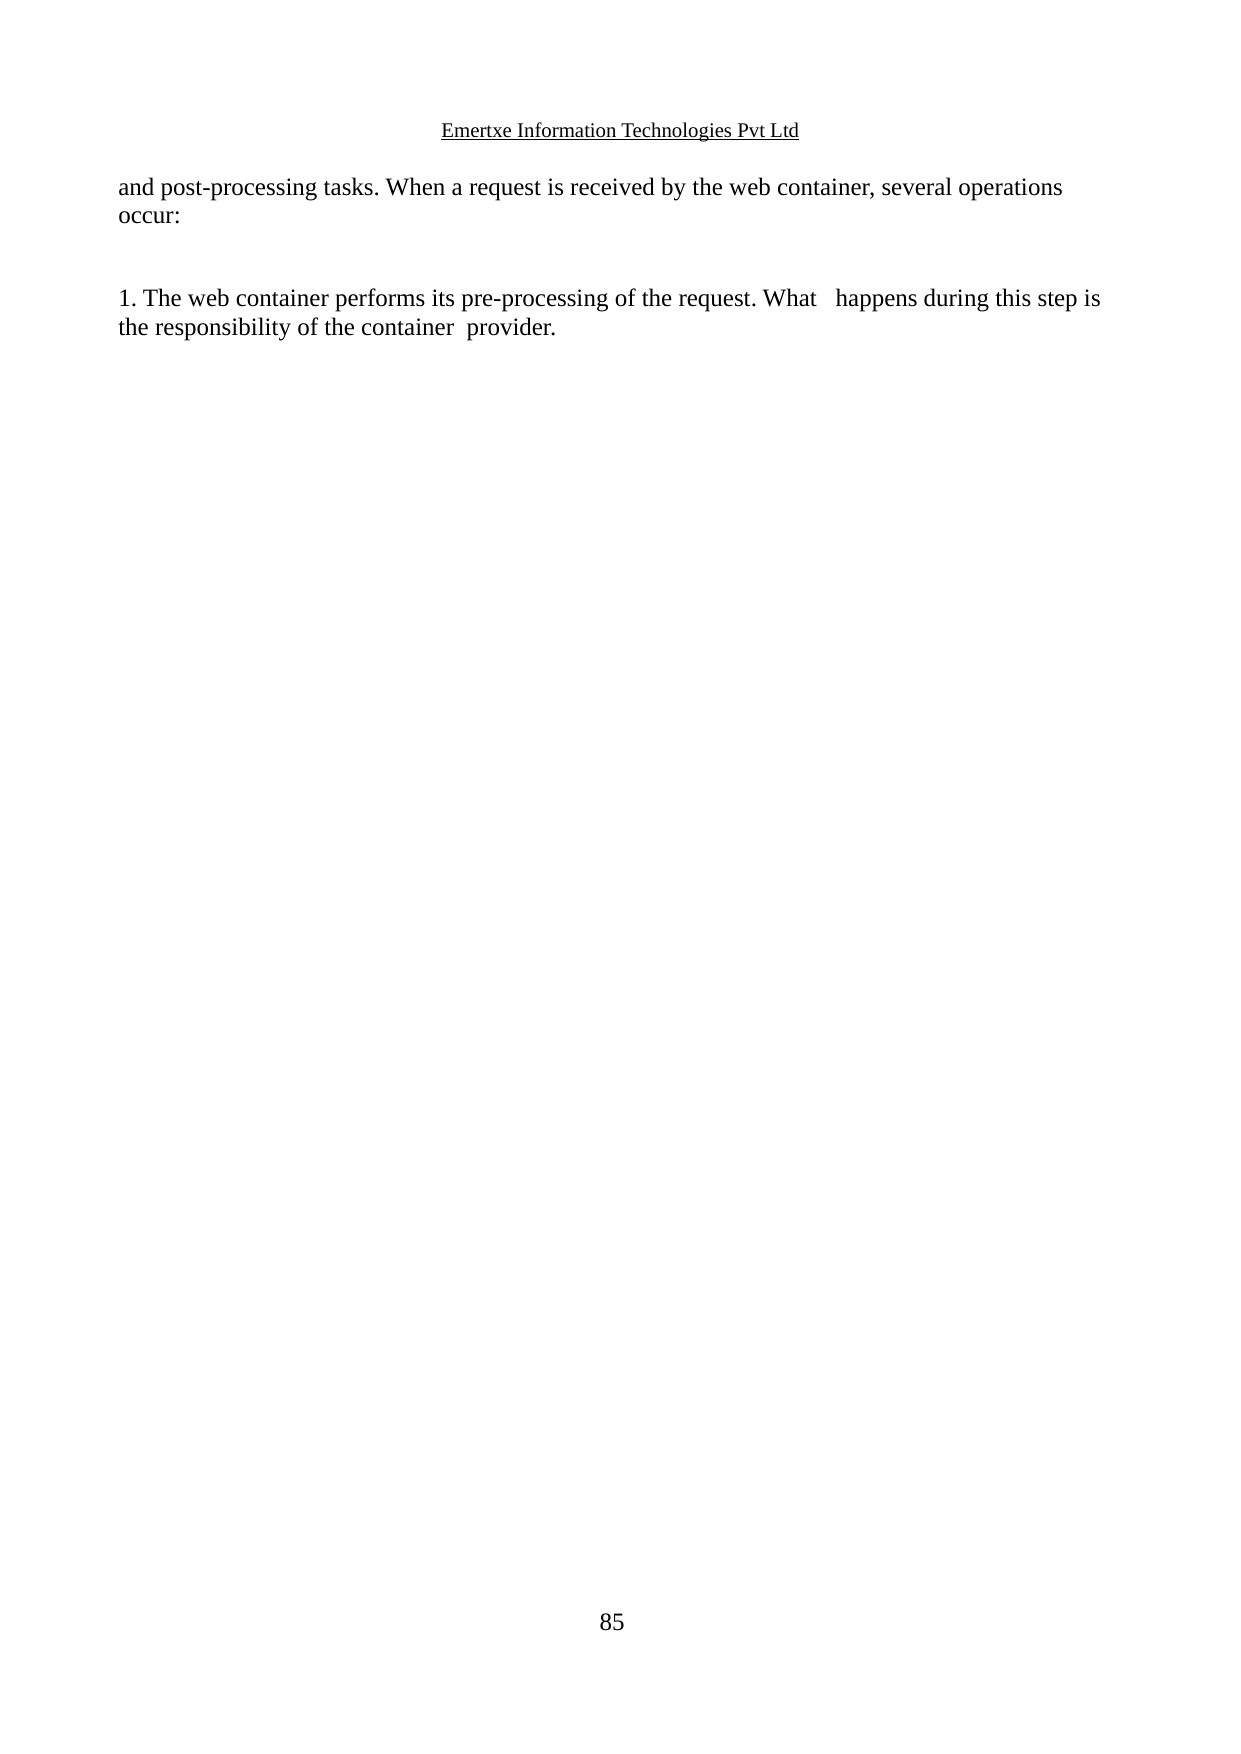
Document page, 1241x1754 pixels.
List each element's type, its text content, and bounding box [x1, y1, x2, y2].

text and post-processing tasks. When a request is received by the web container, several operations occur: [118, 172, 1122, 229]
text 1. The web container performs its pre-processing of the request. What happens during this step is the responsibility of the container provider. [118, 283, 1122, 340]
